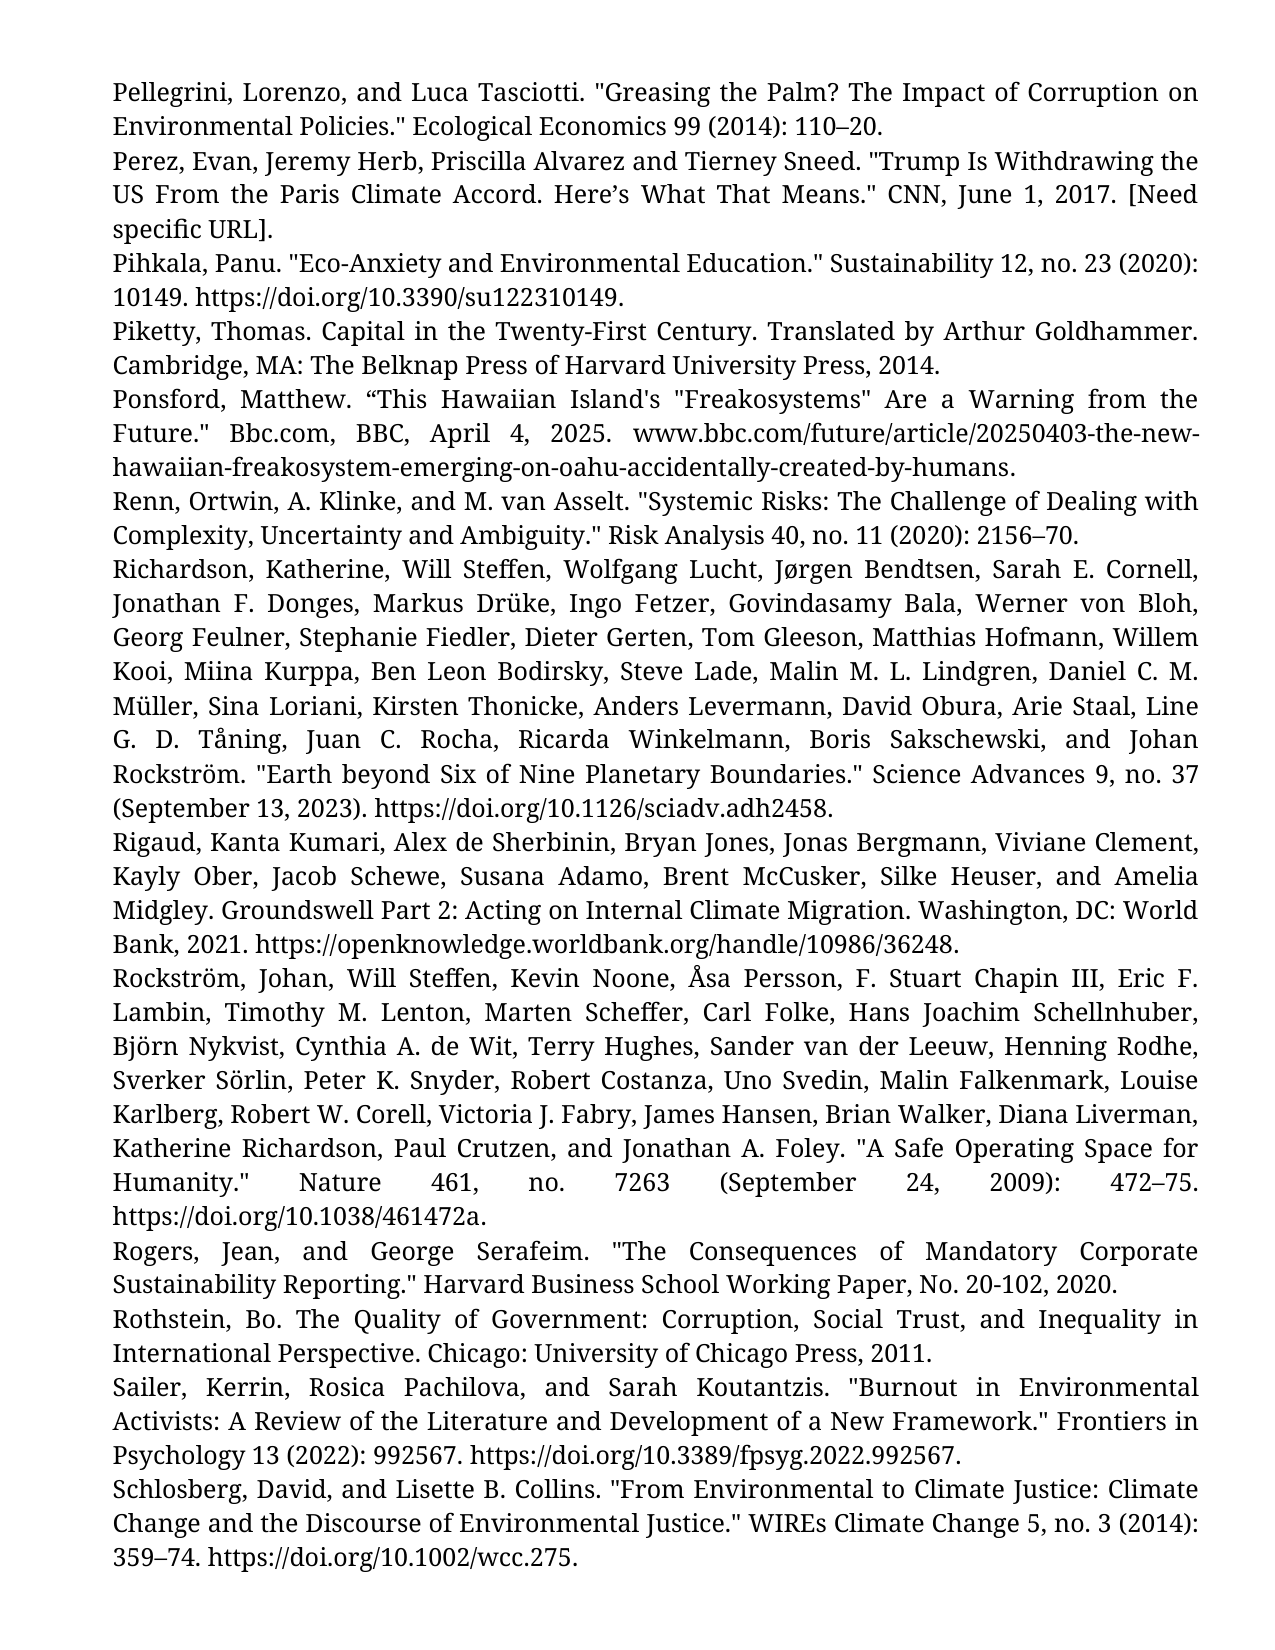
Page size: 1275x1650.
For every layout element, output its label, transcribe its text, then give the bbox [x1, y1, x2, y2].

subtitle Richardson, Katherine, Will Steffen, Wolfgang Lucht, Jørgen Bendtsen, Sarah E. Cornell, Jonathan F. Donges, Markus Drüke, Ingo Fetzer, Govindasamy Bala, Werner von Bloh, Georg Feulner, Stephanie Fiedler, Dieter Gerten, Tom Gleeson, Matthias Hofmann, Willem Kooi, Miina Kurppa, Ben Leon Bodirsky, Steve Lade, Malin M. L. Lindgren, Daniel C. M. Müller, Sina Loriani, Kirsten Thonicke, Anders Levermann, David Obura, Arie Staal, Line G. D. Tåning, Juan C. Rocha, Ricarda Winkelmann, Boris Sakschewski, and Johan Rockström. "Earth beyond Six of Nine Planetary Boundaries." Science Advances 9, no. 37 (September 13, 2023). https://doi.org/10.1126/sciadv.adh2458. [112, 552, 1200, 824]
subtitle Rogers, Jean, and George Serafeim. "The Consequences of Mandatory Corporate Sustainability Reporting." Harvard Business School Working Paper, No. 20-102, 2020. [112, 1233, 1200, 1301]
subtitle Rigaud, Kanta Kumari, Alex de Sherbinin, Bryan Jones, Jonas Bergmann, Viviane Clement, Kayly Ober, Jacob Schewe, Susana Adamo, Brent McCusker, Silke Heuser, and Amelia Midgley. Groundswell Part 2: Acting on Internal Climate Migration. Washington, DC: World Bank, 2021. https://openknowledge.worldbank.org/handle/10986/36248. [112, 824, 1200, 961]
subtitle Sailer, Kerrin, Rosica Pachilova, and Sarah Koutantzis. "Burnout in Environmental Activists: A Review of the Literature and Development of a New Framework." Frontiers in Psychology 13 (2022): 992567. https://doi.org/10.3389/fpsyg.2022.992567. [112, 1369, 1200, 1472]
subtitle Pellegrini, Lorenzo, and Luca Tasciotti. "Greasing the Palm? The Impact of Corruption on Environmental Policies." Ecological Economics 99 (2014): 110–20. [112, 75, 1200, 143]
subtitle Piketty, Thomas. Capital in the Twenty-First Century. Translated by Arthur Goldhammer. Cambridge, MA: The Belknap Press of Harvard University Press, 2014. [112, 313, 1200, 382]
subtitle Renn, Ortwin, A. Klinke, and M. van Asselt. "Systemic Risks: The Challenge of Dealing with Complexity, Uncertainty and Ambiguity." Risk Analysis 40, no. 11 (2020): 2156–70. [112, 484, 1200, 552]
subtitle Schlosberg, David, and Lisette B. Collins. "From Environmental to Climate Justice: Climate Change and the Discourse of Environmental Justice." WIREs Climate Change 5, no. 3 (2014): 359–74. https://doi.org/10.1002/wcc.275. [112, 1472, 1200, 1574]
subtitle Rothstein, Bo. The Quality of Government: Corruption, Social Trust, and Inequality in International Perspective. Chicago: University of Chicago Press, 2011. [112, 1301, 1200, 1369]
subtitle Perez, Evan, Jeremy Herb, Priscilla Alvarez and Tierney Sneed. "Trump Is Withdrawing the US From the Paris Climate Accord. Here’s What That Means." CNN, June 1, 2017. [Need specific URL]. [112, 143, 1200, 245]
subtitle Pihkala, Panu. "Eco-Anxiety and Environmental Education." Sustainability 12, no. 23 (2020): 10149. https://doi.org/10.3390/su122310149. [112, 245, 1200, 313]
subtitle Ponsford, Matthew. “This Hawaiian Island's "Freakosystems" Are a Warning from the Future." Bbc.com, BBC, April 4, 2025. www.bbc.com/future/article/20250403-the-new-hawaiian-freakosystem-emerging-on-oahu-accidentally-created-by-humans. [112, 382, 1200, 484]
subtitle Rockström, Johan, Will Steffen, Kevin Noone, Åsa Persson, F. Stuart Chapin III, Eric F. Lambin, Timothy M. Lenton, Marten Scheffer, Carl Folke, Hans Joachim Schellnhuber, Björn Nykvist, Cynthia A. de Wit, Terry Hughes, Sander van der Leeuw, Henning Rodhe, Sverker Sörlin, Peter K. Snyder, Robert Costanza, Uno Svedin, Malin Falkenmark, Louise Karlberg, Robert W. Corell, Victoria J. Fabry, James Hansen, Brian Walker, Diana Liverman, Katherine Richardson, Paul Crutzen, and Jonathan A. Foley. "A Safe Operating Space for Humanity." Nature 461, no. 7263 (September 24, 2009): 472–75. https://doi.org/10.1038/461472a. [112, 961, 1200, 1233]
